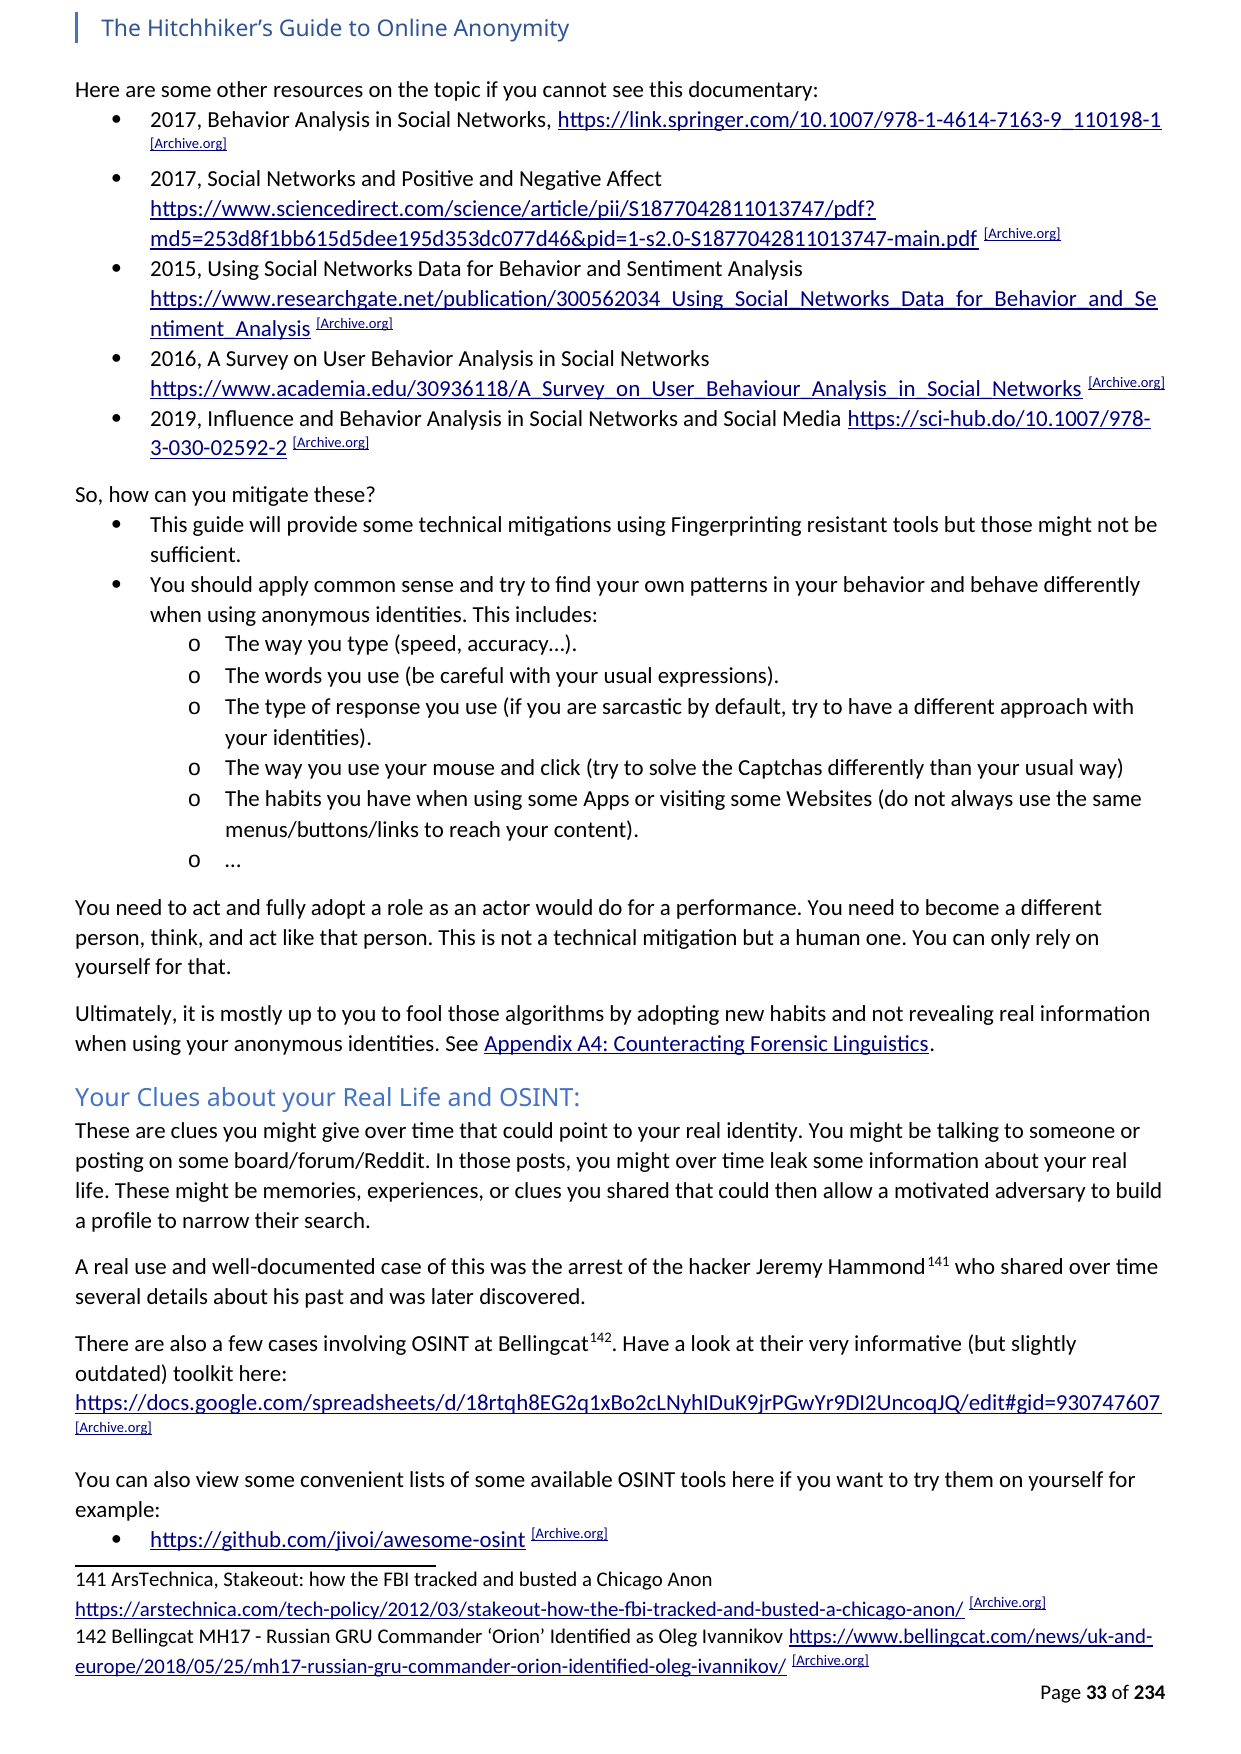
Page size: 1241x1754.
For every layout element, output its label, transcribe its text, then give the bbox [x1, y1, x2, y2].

text Ultimately, it is mostly up to you to fool those algorithms by adopting new habits and not revealing real information when using your anonymous identities. See Appendix A4: Counteracting Forensic Linguistics. [75, 999, 1165, 1057]
subtitle Your Clues about your Real Life and OSINT: [75, 1080, 1165, 1114]
list The words you use (be careful with your usual expressions). [187, 661, 1165, 690]
text These are clues you might give over time that could point to your real identity. You might be talking to someone or posting on some board/forum/Reddit. In those posts, you might over time leak some information about your real life. These might be memories, experiences, or clues you shared that could then allow a motivated adversary to build a profile to narrow their search. [75, 1116, 1165, 1234]
list 2017, Behavior Analysis in Social Networks, https://link.springer.com/10.1007/978-1-4614-7163-9_110198-1 [Archive.org] [112, 105, 1165, 163]
list … [187, 845, 1165, 874]
list You should apply common sense and try to find your own patterns in your behavior and behave differently when using anonymous identities. This includes: [112, 570, 1165, 628]
text Here are some other resources on the topic if you cannot see this documentary: [75, 75, 1165, 103]
list This guide will provide some technical mitigations using Fingerprinting resistant tools but those might not be sufficient. [112, 510, 1165, 568]
list 2016, A Survey on User Behavior Analysis in Social Networks https://www.academia.edu/30936118/A_Survey_on_User_Behaviour_Analysis_in_Social_Networks [Archive.org] [112, 344, 1165, 402]
text You can also view some convenient lists of some available OSINT tools here if you want to try them on yourself for example: [75, 1465, 1165, 1523]
text ArsTechnica, Stakeout: how the FBI tracked and busted a Chicago Anon https://arstechnica.com/tech-policy/2012/03/stakeout-how-the-fbi-tracked-and-busted-a-chicago-anon/ [Archive.org] [75, 1566, 1165, 1622]
text So, how can you mitigate these? [75, 480, 1165, 508]
text A real use and well-documented case of this was the arrest of the hacker Jeremy Hammond who shared over time several details about his past and was later discovered. [75, 1252, 1165, 1310]
text There are also a few cases involving OSINT at Bellingcat. Have a look at their very informative (but slightly outdated) toolkit here: https://docs.google.com/spreadsheets/d/18rtqh8EG2q1xBo2cLNyhIDuK9jrPGwYr9DI2UncoqJQ/edit#gid=930747607 [Archive.org] [75, 1329, 1165, 1446]
list The way you use your mouse and click (try to solve the Captchas differently than your usual way) [187, 753, 1165, 782]
list 2015, Using Social Networks Data for Behavior and Sentiment Analysis https://www.researchgate.net/publication/300562034_Using_Social_Networks_Data_for_Behavior_and_Sentiment_Analysis [Archive.org] [112, 254, 1165, 342]
text Bellingcat MH17 - Russian GRU Commander ‘Orion’ Identified as Oleg Ivannikov https://www.bellingcat.com/news/uk-and-europe/2018/05/25/mh17-russian-gru-commander-orion-identified-oleg-ivannikov/ [Archive.org] [75, 1624, 1165, 1679]
text You need to act and fully adopt a role as an actor would do for a performance. You need to become a different person, think, and act like that person. This is not a technical mitigation but a human one. You can only rely on yourself for that. [75, 893, 1165, 981]
list The way you type (speed, accuracy…). [187, 629, 1165, 659]
list 2019, In­fluence and Behavior Analysis in Social Networks and Social Media https://sci-hub.do/10.1007/978-3-030-02592-2 [Archive.org] [112, 404, 1165, 462]
list The type of response you use (if you are sarcastic by default, try to have a different approach with your identities). [187, 692, 1165, 751]
list The habits you have when using some Apps or visiting some Websites (do not always use the same menus/buttons/links to reach your content). [187, 784, 1165, 843]
list https://github.com/jivoi/awesome-osint [Archive.org] [112, 1525, 1165, 1553]
list 2017, Social Networks and Positive and Negative Affect https://www.sciencedirect.com/science/article/pii/S1877042811013747/pdf?md5=253d8f1bb615d5dee195d353dc077d46&pid=1-s2.0-S1877042811013747-main.pdf [Archive.org] [112, 164, 1165, 252]
